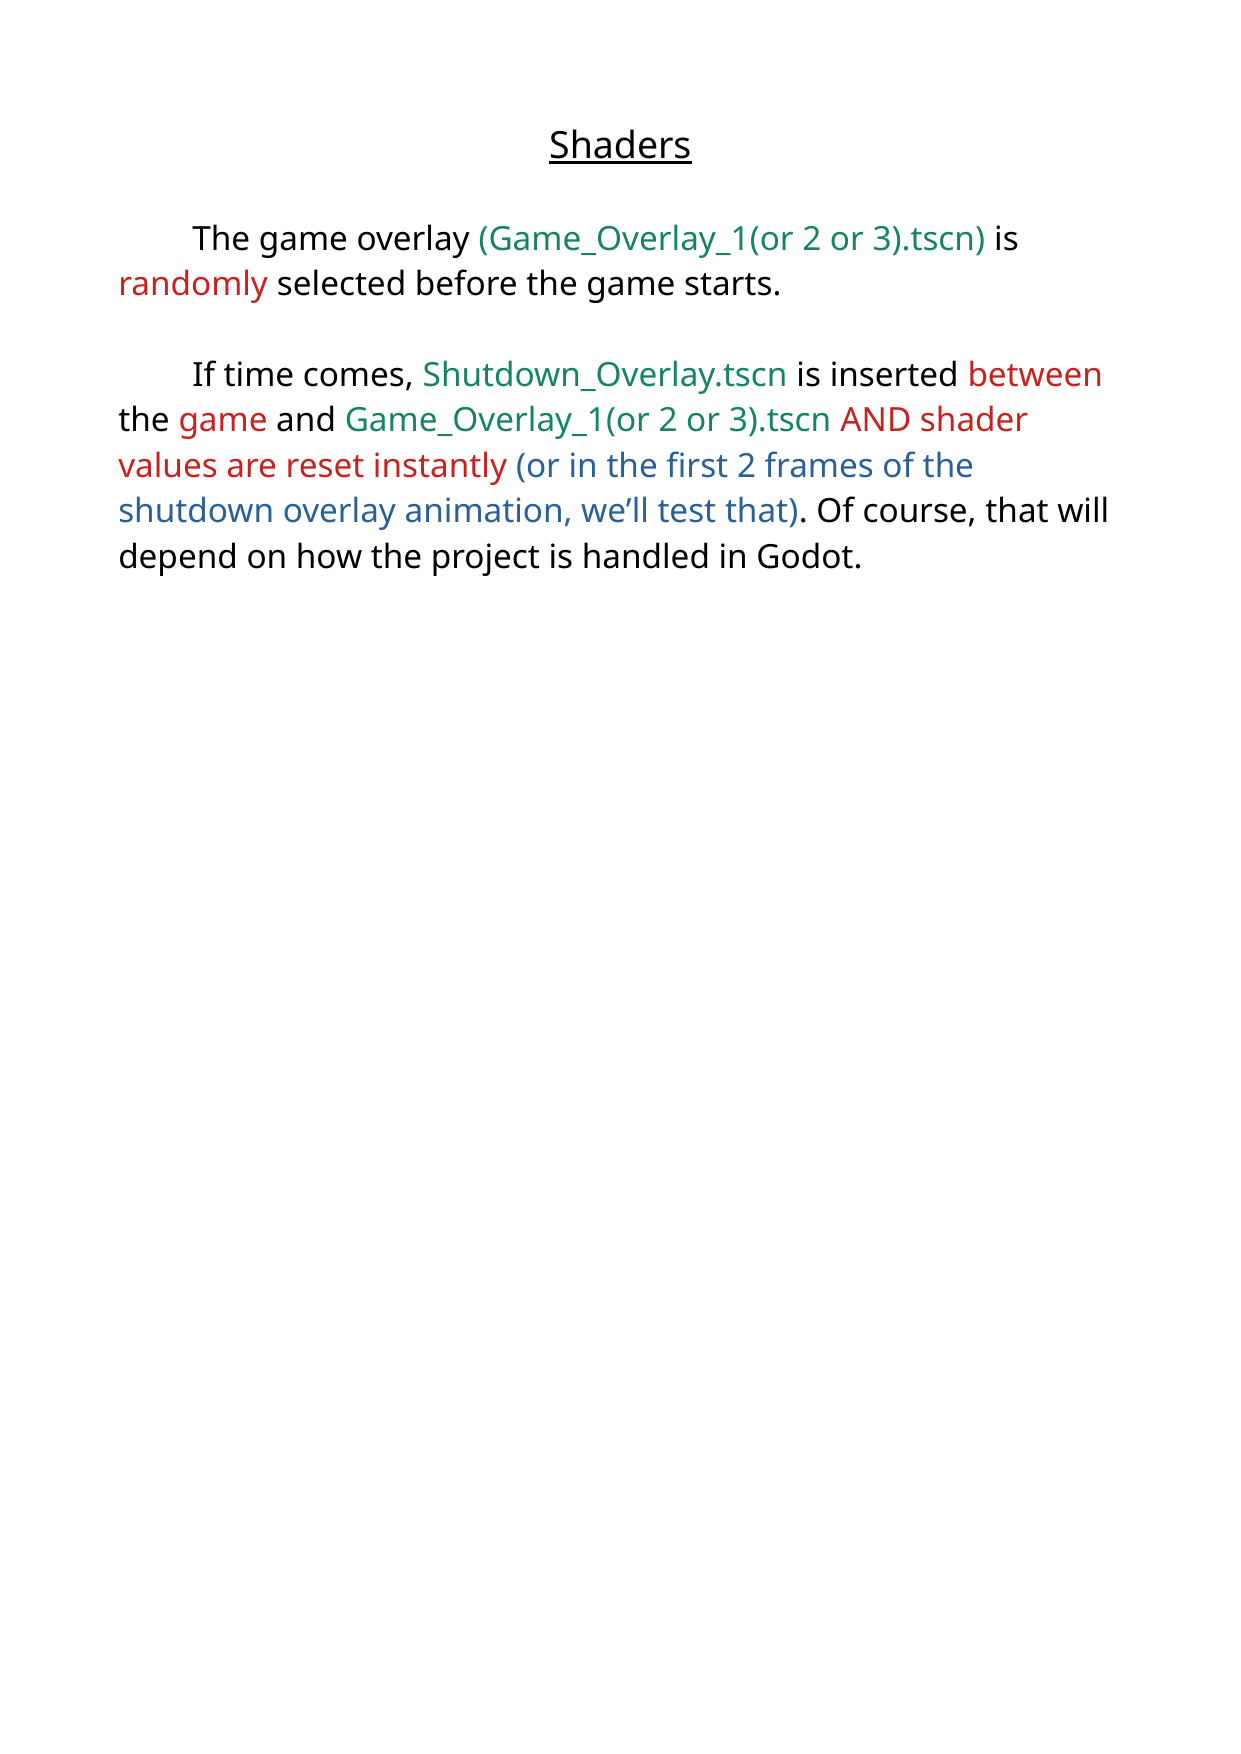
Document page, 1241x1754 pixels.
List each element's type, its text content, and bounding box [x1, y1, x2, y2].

text If time comes, Shutdown_Overlay.tscn is inserted between the game and Game_Overlay_1(or 2 or 3).tscn AND shader values are reset instantly (or in the first 2 frames of the shutdown overlay animation, we’ll test that). Of course, that will depend on how the project is handled in Godot. [118, 351, 1122, 578]
text The game overlay (Game_Overlay_1(or 2 or 3).tscn) is randomly selected before the game starts. [118, 214, 1122, 305]
text Shaders [118, 118, 1122, 169]
